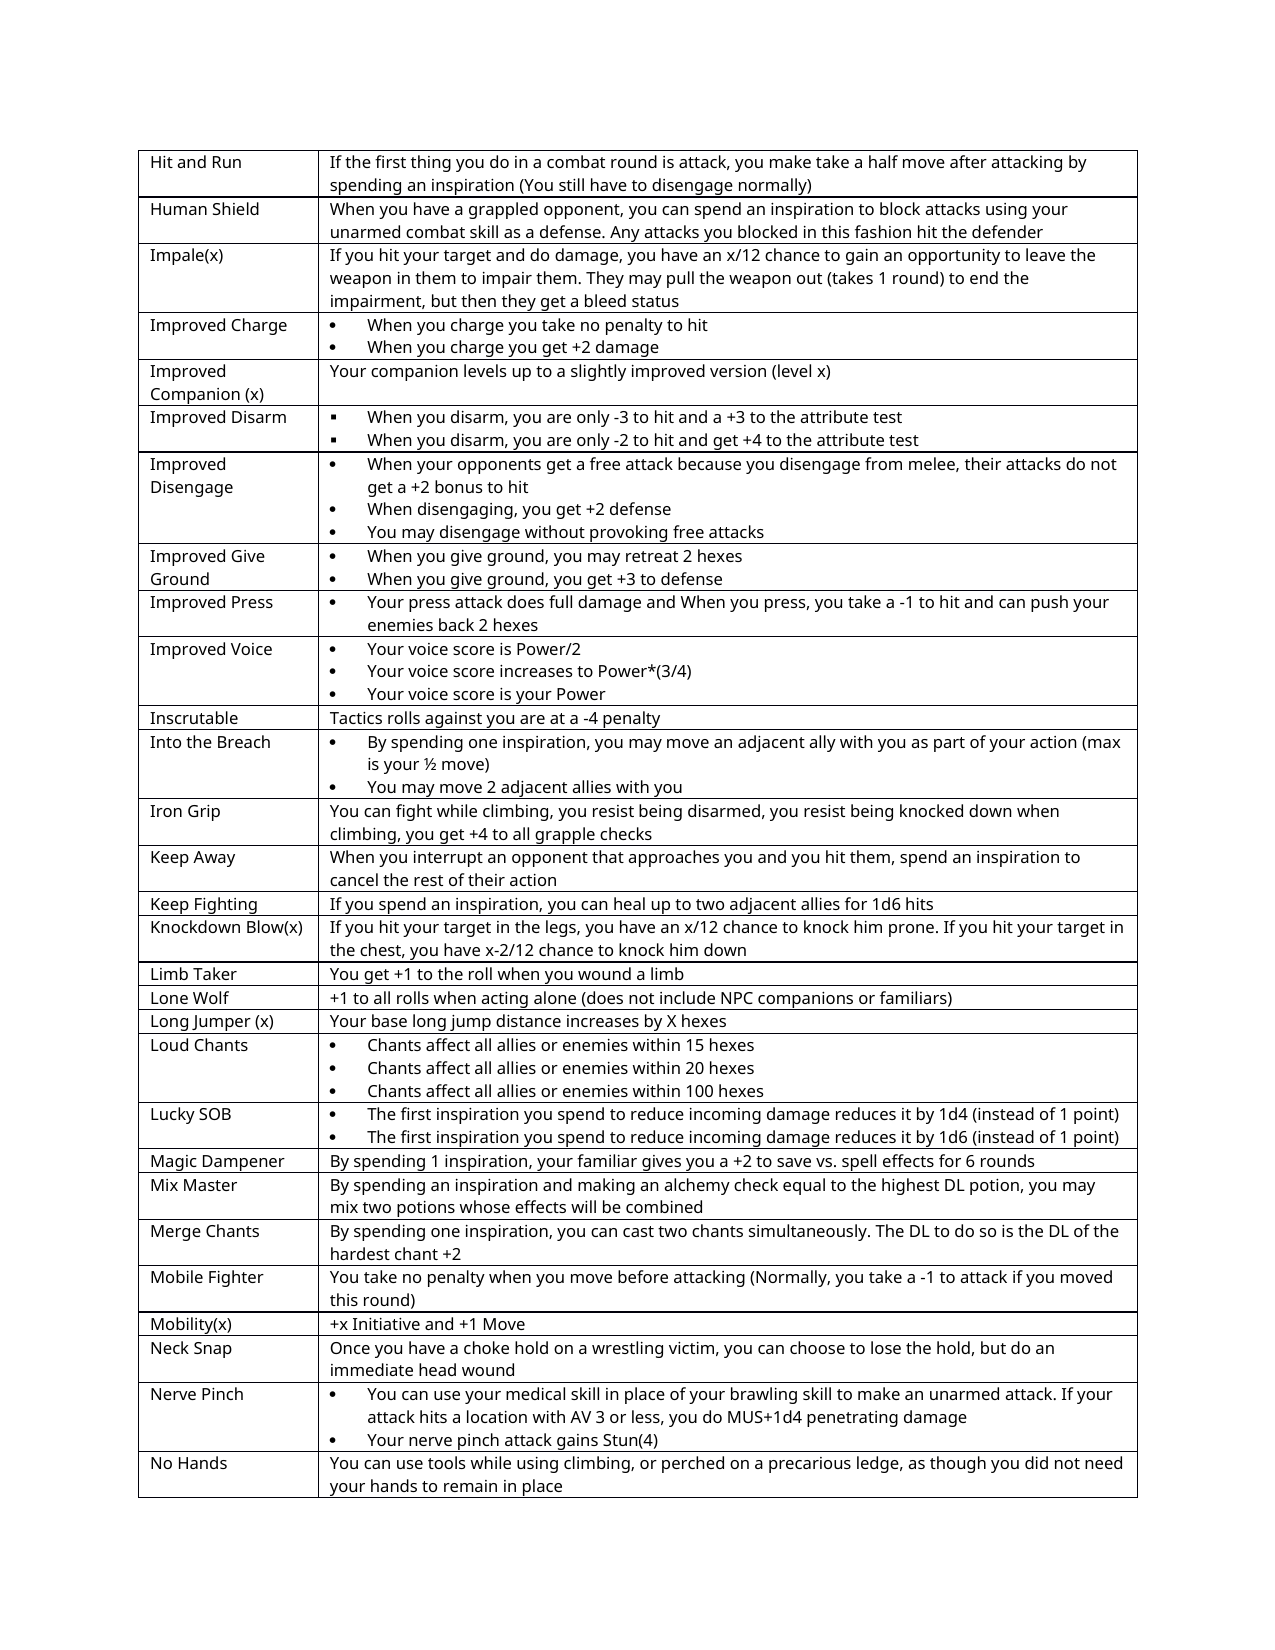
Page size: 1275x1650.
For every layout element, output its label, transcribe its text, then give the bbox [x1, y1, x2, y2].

table_cell Your base long jump distance increases by X hexes [319, 1010, 1137, 1033]
table_cell Improved Disengage [139, 453, 318, 543]
table_cell If you spend an inspiration, you can heal up to two adjacent allies for 1d6 hits [319, 892, 1137, 915]
table_cell Nerve Pinch [139, 1383, 318, 1451]
table_cell Lone Wolf [139, 986, 318, 1009]
table_cell Hit and Run [139, 151, 318, 196]
table_cell When you disarm, you are only -3 to hit and a +3 to the attribute test When you disarm, you are only -2 to hit and get +4 to the attribute test [319, 406, 1137, 451]
table_cell Your companion levels up to a slightly improved version (level x) [319, 360, 1137, 405]
table_cell Long Jumper (x) [139, 1010, 318, 1033]
table_cell You can use your medical skill in place of your brawling skill to make an unarmed attack. If your attack hits a location with AV 3 or less, you do MUS+1d4 penetrating damage Your nerve pinch attack gains Stun(4) [319, 1383, 1137, 1451]
table_cell If you hit your target and do damage, you have an x/12 chance to gain an opportunity to leave the weapon in them to impair them. They may pull the weapon out (takes 1 round) to end the impairment, but then they get a bleed status [319, 244, 1137, 312]
table_cell When you have a grappled opponent, you can spend an inspiration to block attacks using your unarmed combat skill as a defense. Any attacks you blocked in this fashion hit the defender [319, 198, 1137, 243]
table_cell Impale(x) [139, 244, 318, 312]
table_cell When you interrupt an opponent that approaches you and you hit them, spend an inspiration to cancel the rest of their action [319, 846, 1137, 891]
table_cell Loud Chants [139, 1034, 318, 1102]
table_cell By spending one inspiration, you can cast two chants simultaneously. The DL to do so is the DL of the hardest chant +2 [319, 1220, 1137, 1265]
table_cell Magic Dampener [139, 1149, 318, 1172]
table_cell Human Shield [139, 198, 318, 243]
table_cell Your press attack does full damage and When you press, you take a -1 to hit and can push your enemies back 2 hexes [319, 591, 1137, 636]
table_cell +1 to all rolls when acting alone (does not include NPC companions or familiars) [319, 986, 1137, 1009]
table_cell Improved Voice [139, 637, 318, 705]
table_cell Limb Taker [139, 963, 318, 985]
table_cell Chants affect all allies or enemies within 15 hexes Chants affect all allies or enemies within 20 hexes Chants affect all allies or enemies within 100 hexes [319, 1034, 1137, 1102]
table_cell +x Initiative and +1 Move [319, 1313, 1137, 1335]
table_cell The first inspiration you spend to reduce incoming damage reduces it by 1d4 (instead of 1 point) The first inspiration you spend to reduce incoming damage reduces it by 1d6 (instead of 1 point) [319, 1103, 1137, 1148]
table_cell Into the Breach [139, 730, 318, 798]
table_cell Keep Fighting [139, 892, 318, 915]
table_cell Mobile Fighter [139, 1266, 318, 1311]
table_cell Improved Companion (x) [139, 360, 318, 405]
table_cell You can fight while climbing, you resist being disarmed, you resist being knocked down when climbing, you get +4 to all grapple checks [319, 799, 1137, 845]
table_cell Improved Disarm [139, 406, 318, 451]
table_cell Tactics rolls against you are at a -4 penalty [319, 706, 1137, 729]
table_cell Once you have a choke hold on a wrestling victim, you can choose to lose the hold, but do an immediate head wound [319, 1336, 1137, 1382]
table_cell Keep Away [139, 846, 318, 891]
table_cell Knockdown Blow(x) [139, 916, 318, 961]
table_cell By spending one inspiration, you may move an adjacent ally with you as part of your action (max is your ½ move) You may move 2 adjacent allies with you [319, 730, 1137, 798]
table_cell Inscrutable [139, 706, 318, 729]
table_cell Improved Charge [139, 313, 318, 358]
table_cell Iron Grip [139, 799, 318, 845]
table_cell By spending 1 inspiration, your familiar gives you a +2 to save vs. spell effects for 6 rounds [319, 1149, 1137, 1172]
table_cell Improved Give Ground [139, 544, 318, 590]
table_cell By spending an inspiration and making an alchemy check equal to the highest DL potion, you may mix two potions whose effects will be combined [319, 1173, 1137, 1218]
table_cell Improved Press [139, 591, 318, 636]
table_cell When you give ground, you may retreat 2 hexes When you give ground, you get +3 to defense [319, 544, 1137, 590]
table_cell Your voice score is Power/2 Your voice score increases to Power*(3/4) Your voice score is your Power [319, 637, 1137, 705]
table_cell When your opponents get a free attack because you disengage from melee, their attacks do not get a +2 bonus to hit When disengaging, you get +2 defense You may disengage without provoking free attacks [319, 453, 1137, 543]
table_cell Mobility(x) [139, 1313, 318, 1335]
table_cell You take no penalty when you move before attacking (Normally, you take a -1 to attack if you moved this round) [319, 1266, 1137, 1311]
table_cell Lucky SOB [139, 1103, 318, 1148]
table_cell Neck Snap [139, 1336, 318, 1382]
table_cell You can use tools while using climbing, or perched on a precarious ledge, as though you did not need your hands to remain in place [319, 1452, 1137, 1497]
table_cell No Hands [139, 1452, 318, 1497]
table_cell If you hit your target in the legs, you have an x/12 chance to knock him prone. If you hit your target in the chest, you have x-2/12 chance to knock him down [319, 916, 1137, 961]
table_cell When you charge you take no penalty to hit When you charge you get +2 damage [319, 313, 1137, 358]
table_cell Mix Master [139, 1173, 318, 1218]
table_cell Merge Chants [139, 1220, 318, 1265]
table_cell You get +1 to the roll when you wound a limb [319, 963, 1137, 985]
table_cell If the first thing you do in a combat round is attack, you make take a half move after attacking by spending an inspiration (You still have to disengage normally) [319, 151, 1137, 196]
